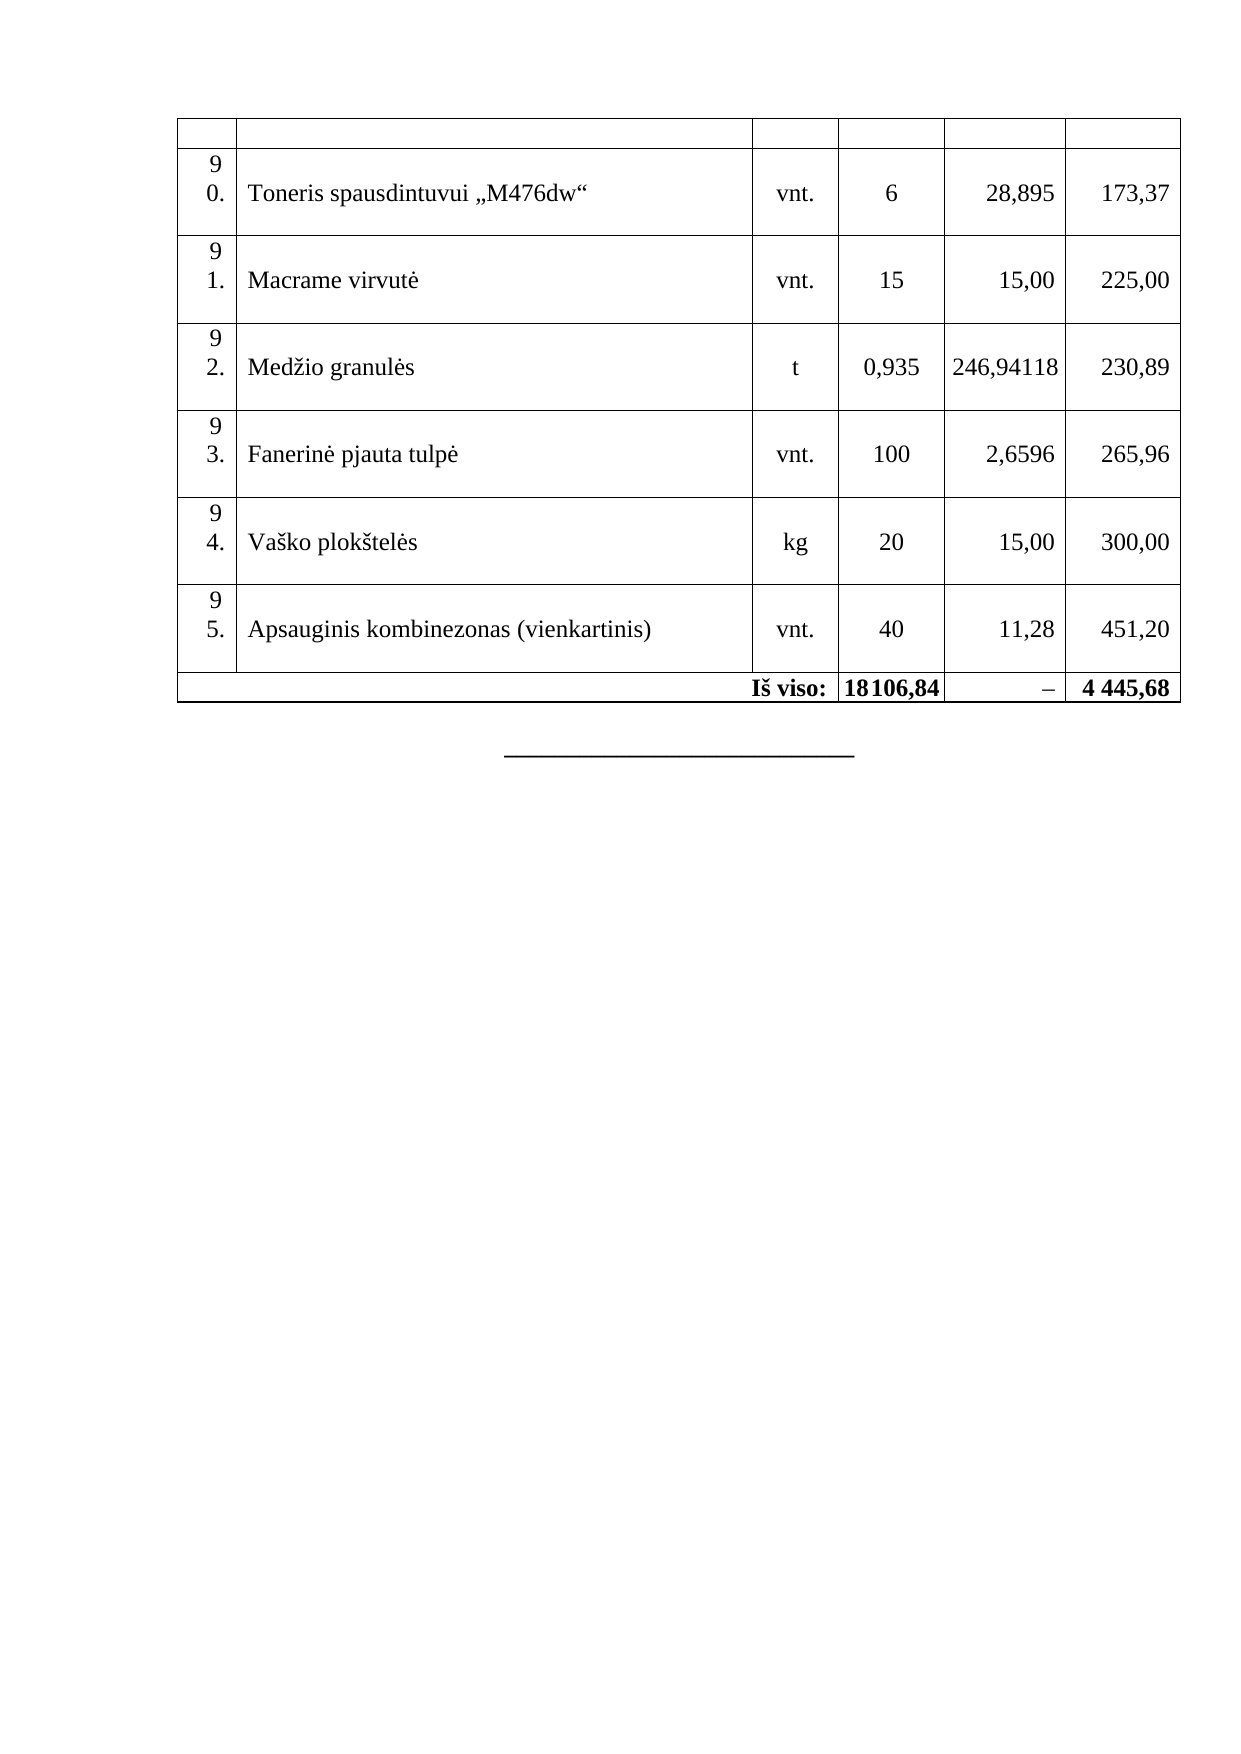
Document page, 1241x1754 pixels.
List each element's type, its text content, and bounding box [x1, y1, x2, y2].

table_cell 28,895 [945, 149, 1065, 235]
text ____________________________ [177, 731, 1181, 760]
table_cell 451,20 [1066, 585, 1180, 672]
table_cell [945, 119, 1065, 148]
table_cell Vaško plokštelės [237, 498, 752, 584]
table_cell Fanerinė pjauta tulpė [237, 411, 752, 497]
table_cell 300,00 [1066, 498, 1180, 584]
table_cell – [945, 673, 1065, 701]
table_cell [753, 119, 838, 148]
table_cell 91. [178, 236, 236, 322]
table_cell 173,37 [1066, 149, 1180, 235]
table_cell vnt. [753, 411, 838, 497]
table_cell 40 [839, 585, 944, 672]
table_cell 11,28 [945, 585, 1065, 672]
table_cell vnt. [753, 236, 838, 322]
table_cell 0,935 [839, 324, 944, 410]
table_cell Macrame virvutė [237, 236, 752, 322]
table_cell 15,00 [945, 498, 1065, 584]
table_cell 265,96 [1066, 411, 1180, 497]
table_cell 95. [178, 585, 236, 672]
table_cell 20 [839, 498, 944, 584]
table_cell 225,00 [1066, 236, 1180, 322]
table_cell Medžio granulės [237, 324, 752, 410]
table_cell 90. [178, 149, 236, 235]
table_cell 94. [178, 498, 236, 584]
table_cell Iš viso: [178, 673, 838, 701]
table_cell t [753, 324, 838, 410]
table_cell kg [753, 498, 838, 584]
table_cell 4 445,68 [1066, 673, 1180, 701]
table_cell [178, 119, 236, 148]
table_cell [839, 119, 944, 148]
table_cell 6 [839, 149, 944, 235]
table_cell 15 [839, 236, 944, 322]
table_cell [237, 119, 752, 148]
table_cell 100 [839, 411, 944, 497]
table_cell Toneris spausdintuvui „M476dw“ [237, 149, 752, 235]
table_cell 93. [178, 411, 236, 497]
table_cell 246,94118 [945, 324, 1065, 410]
table_cell 15,00 [945, 236, 1065, 322]
table_cell [1066, 119, 1180, 148]
table_cell 2,6596 [945, 411, 1065, 497]
table_cell vnt. [753, 149, 838, 235]
table_cell 92. [178, 324, 236, 410]
table_cell 18106,84 [839, 673, 944, 701]
table_cell vnt. [753, 585, 838, 672]
table_cell 230,89 [1066, 324, 1180, 410]
table_cell Apsauginis kombinezonas (vienkartinis) [237, 585, 752, 672]
